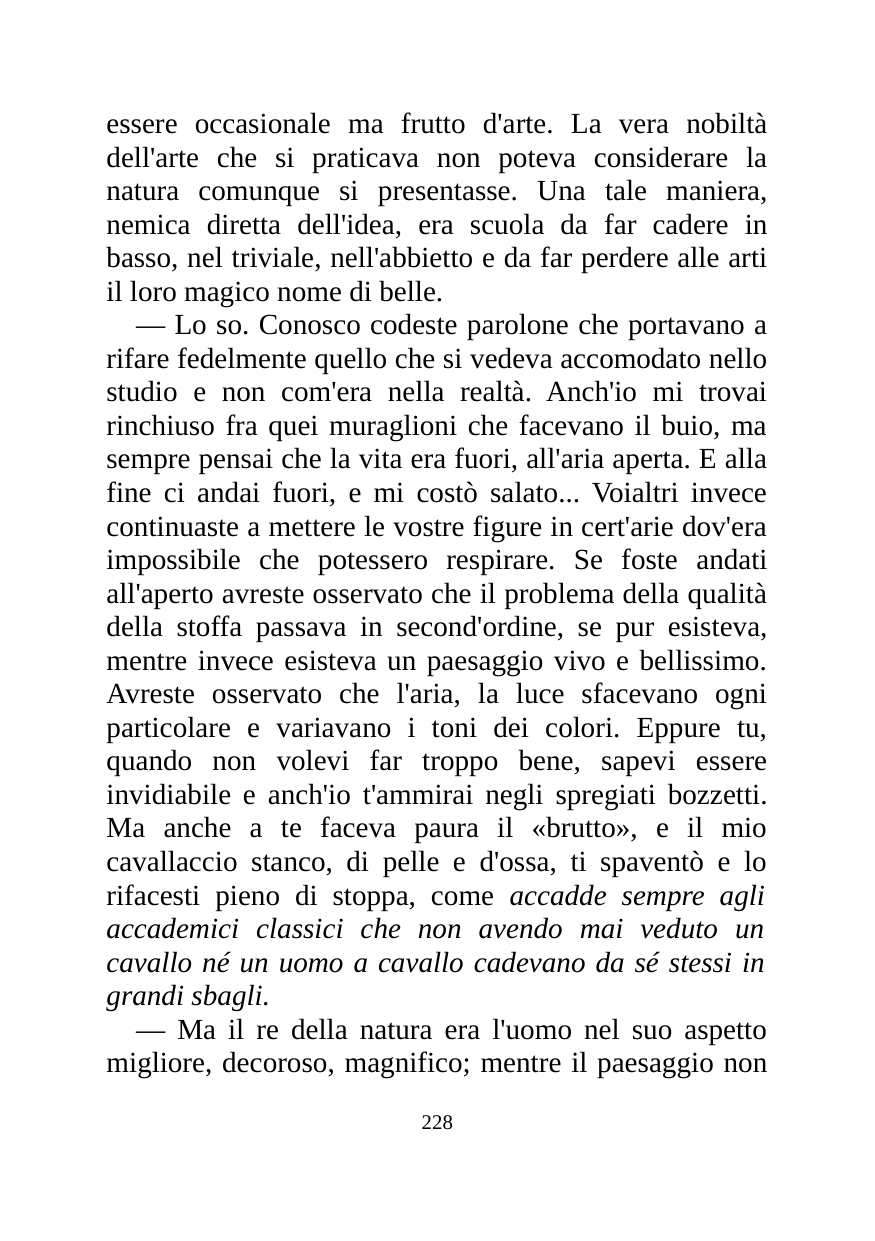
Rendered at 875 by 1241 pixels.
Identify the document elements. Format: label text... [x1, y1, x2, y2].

text — Ma il re della natura era l'uomo nel suo aspetto migliore, decoroso, magnifico; mentre il paesaggio non [106, 1012, 768, 1079]
text — Lo so. Conosco codeste parolone che portavano a rifare fedelmente quello che si vedeva accomodato nello studio e non com'era nella realtà. Anch'io mi trovai rinchiuso fra quei muraglioni che facevano il buio, ma sempre pensai che la vita era fuori, all'aria aperta. E alla fine ci andai fuori, e mi costò salato... Voialtri invece continuaste a mettere le vostre figure in cert'arie dov'era impossibile che potessero respirare. Se foste andati all'aperto avreste osservato che il problema della qualità della stoffa passava in second'ordine, se pur esisteva, mentre invece esisteva un paesaggio vivo e bellissimo. Avreste osservato che l'aria, la luce sfacevano ogni particolare e variavano i toni dei colori. Eppure tu, quando non volevi far troppo bene, sapevi essere invidiabile e anch'io t'ammirai negli spregiati bozzetti. Ma anche a te faceva paura il «brutto», e il mio cavallaccio stanco, di pelle e d'ossa, ti spaventò e lo rifacesti pieno di stoppa, come accadde sempre agli accademici classici che non avendo mai veduto un cavallo né un uomo a cavallo cadevano da sé stessi in grandi sbagli. [106, 307, 768, 1012]
text essere occasionale ma frutto d'arte. La vera nobiltà dell'arte che si praticava non poteva considerare la natura comunque si presentasse. Una tale maniera, nemica diretta dell'idea, era scuola da far cadere in basso, nel triviale, nell'abbietto e da far perdere alle arti il loro magico nome di belle. [106, 106, 768, 307]
